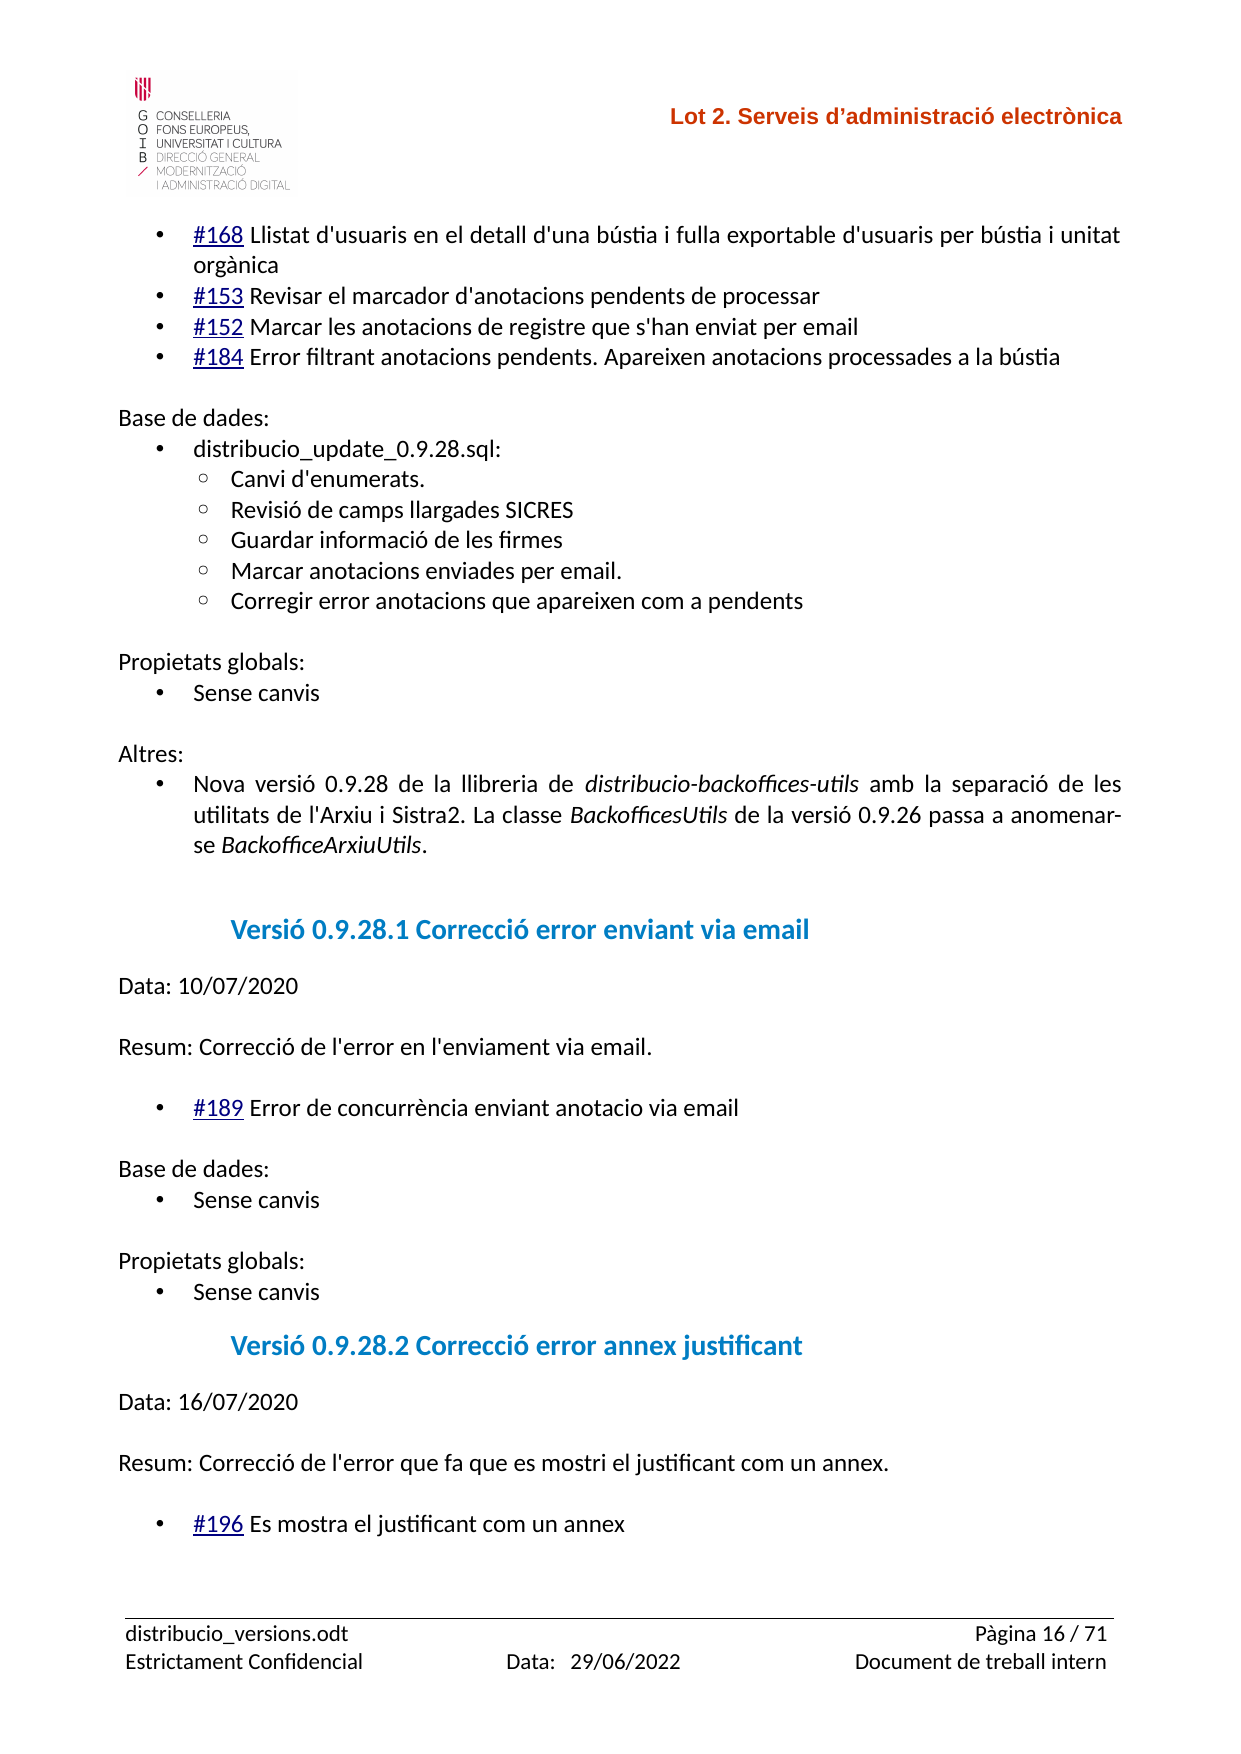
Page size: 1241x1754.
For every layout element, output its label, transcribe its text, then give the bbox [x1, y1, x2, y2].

list Nova versió 0.9.28 de la llibreria de distribucio-backoffices-utils amb la separació de les utilitats de l'Arxiu i Sistra2. La classe BackofficesUtils de la versió 0.9.26 passa a anomenar-se BackofficeArxiuUtils. [156, 768, 1122, 860]
text Propietats globals: [118, 1245, 1122, 1276]
subtitle Versió 0.9.28.2 Correcció error annex justificant [153, 1327, 1122, 1362]
list #153 Revisar el marcador d'anotacions pendents de processar [156, 280, 1122, 311]
text Propietats globals: [118, 646, 1122, 677]
list distribucio_update_0.9.28.sql: [156, 433, 1122, 463]
list #168 Llistat d'usuaris en el detall d'una bústia i fulla exportable d'usuaris per bústia i unitat orgànica [156, 219, 1122, 280]
list #184 Error filtrant anotacions pendents. Apareixen anotacions processades a la bústia [156, 341, 1122, 372]
list #196 Es mostra el justificant com un annex [156, 1508, 1122, 1539]
text Base de dades: [118, 402, 1122, 433]
subtitle Versió 0.9.28.1 Correcció error enviant via email [153, 911, 1122, 947]
list Sense canvis [156, 1184, 1122, 1215]
list Revisió de camps llargades SICRES [193, 494, 1122, 524]
text Base de dades: [118, 1154, 1122, 1184]
text Resum: Correcció de l'error que fa que es mostri el justificant com un annex. [118, 1447, 1122, 1478]
text Resum: Correcció de l'error en l'enviament via email. [118, 1032, 1122, 1062]
list Corregir error anotacions que apareixen com a pendents [193, 585, 1122, 616]
text Data: 16/07/2020 [118, 1386, 1122, 1417]
list #152 Marcar les anotacions de registre que s'han enviat per email [156, 311, 1122, 341]
list Sense canvis [156, 1276, 1122, 1306]
list Guardar informació de les firmes [193, 524, 1122, 555]
list #189 Error de concurrència enviant anotacio via email [156, 1093, 1122, 1123]
text Altres: [118, 738, 1122, 768]
list Canvi d'enumerats. [193, 463, 1122, 494]
text Data: 10/07/2020 [118, 971, 1122, 1001]
picture [126, 70, 299, 197]
list Sense canvis [156, 677, 1122, 707]
list Marcar anotacions enviades per email. [193, 555, 1122, 585]
